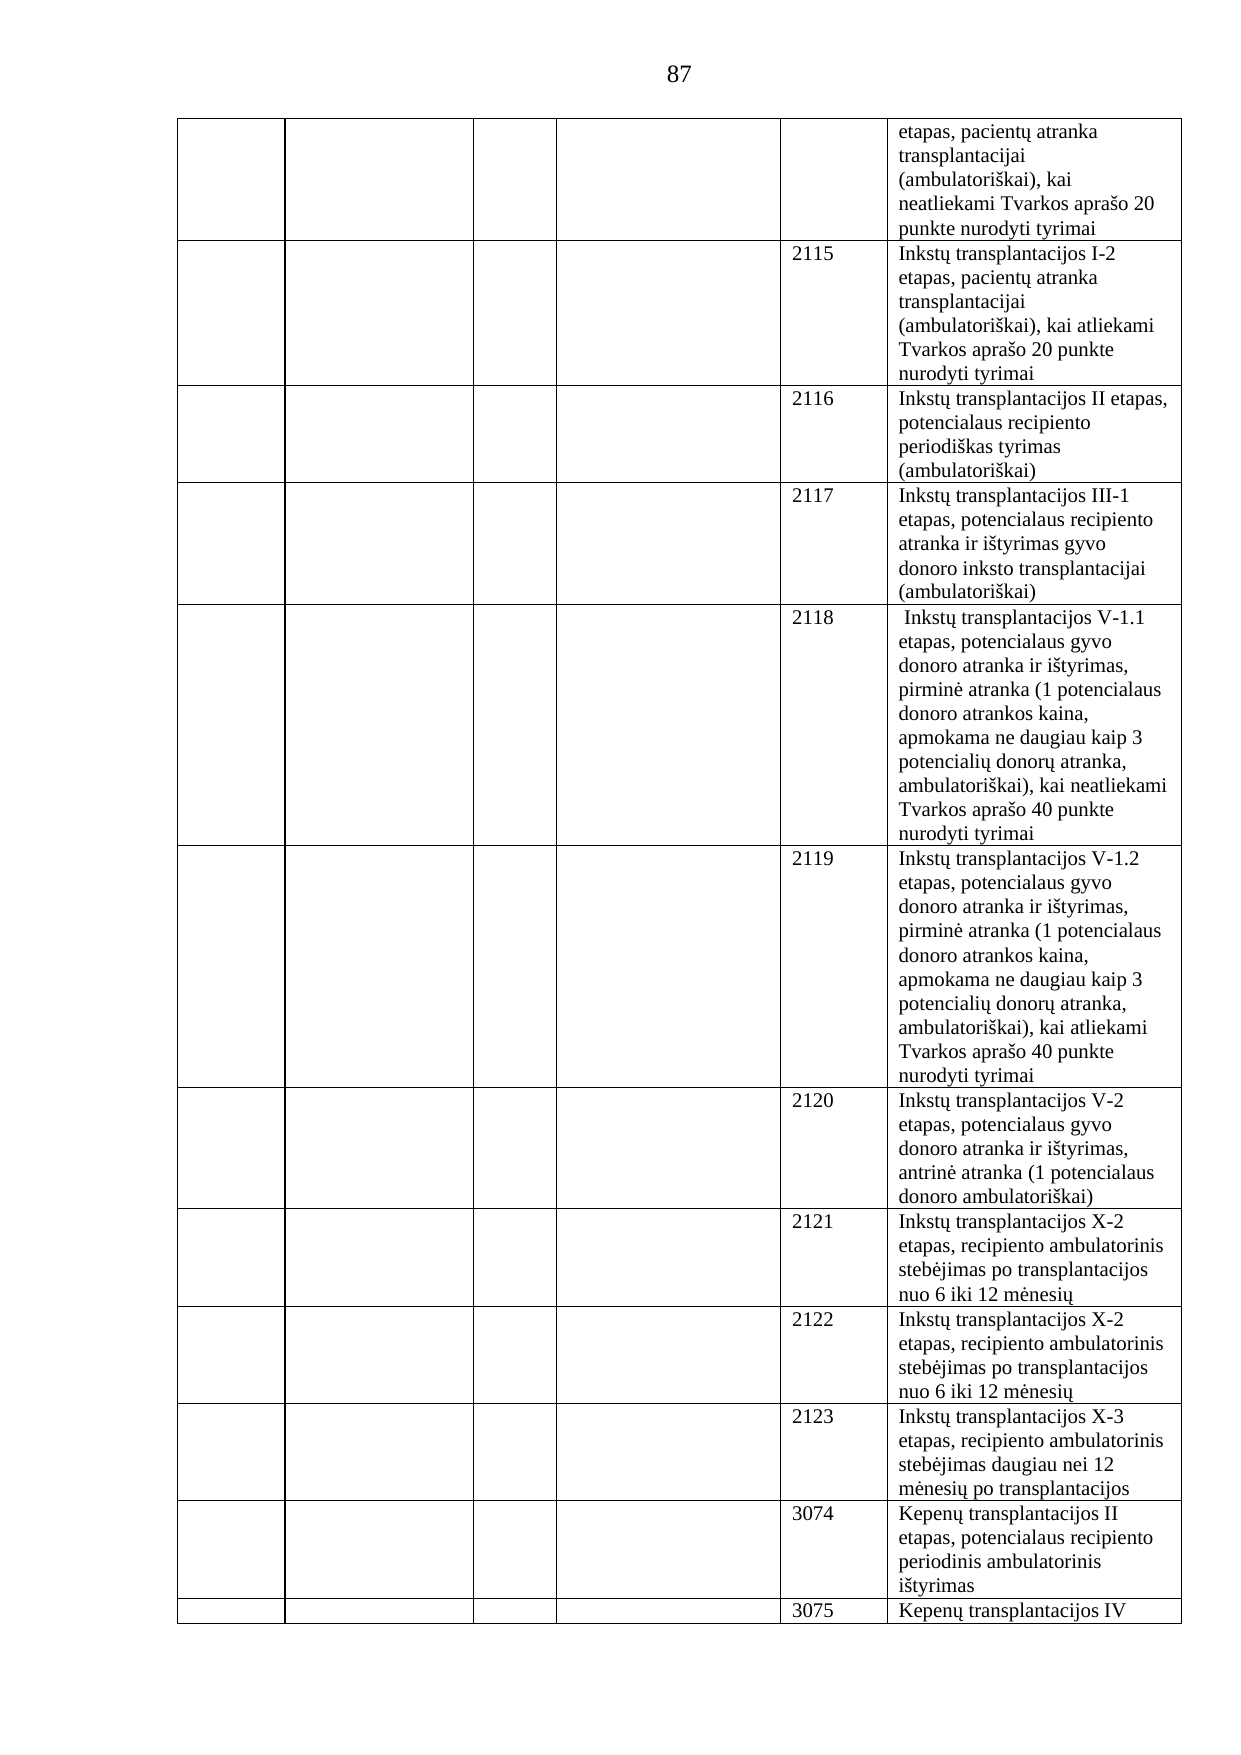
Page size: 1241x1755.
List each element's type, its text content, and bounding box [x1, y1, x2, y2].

table_cell Inkstų transplantacijos I-2 etapas, pacientų atranka transplantacijai (ambulatoriškai), kai atliekami Tvarkos aprašo 20 punkte nurodyti tyrimai [888, 241, 1181, 385]
table_cell [286, 1501, 473, 1597]
table_cell [557, 1088, 780, 1208]
table_cell [286, 483, 473, 603]
table_cell [474, 605, 556, 845]
table_cell [557, 119, 780, 239]
table_cell [286, 605, 473, 845]
table_cell [286, 1307, 473, 1403]
table_cell [557, 386, 780, 482]
table_cell Kepenų transplantacijos II etapas, potencialaus recipiento periodinis ambulatorinis ištyrimas [888, 1501, 1181, 1597]
table_cell [286, 241, 473, 385]
table_cell 2123 [781, 1404, 887, 1500]
table_cell 3075 [781, 1599, 887, 1622]
table_cell [474, 1088, 556, 1208]
table_cell [178, 483, 284, 603]
table_cell etapas, pacientų atranka transplantacijai (ambulatoriškai), kai neatliekami Tvarkos aprašo 20 punkte nurodyti tyrimai [888, 119, 1181, 239]
table_cell Inkstų transplantacijos V-1.1 etapas, potencialaus gyvo donoro atranka ir ištyrimas, pirminė atranka (1 potencialaus donoro atrankos kaina, apmokama ne daugiau kaip 3 potencialių donorų atranka, ambulatoriškai), kai neatliekami Tvarkos aprašo 40 punkte nurodyti tyrimai [888, 605, 1181, 845]
table_cell Inkstų transplantacijos II etapas, potencialaus recipiento periodiškas tyrimas (ambulatoriškai) [888, 386, 1181, 482]
table_cell 2117 [781, 483, 887, 603]
table_cell [557, 1307, 780, 1403]
table_cell [286, 1209, 473, 1306]
table_cell [474, 846, 556, 1087]
table_cell [474, 1209, 556, 1306]
table_cell [286, 846, 473, 1087]
table_cell 3074 [781, 1501, 887, 1597]
table_cell 2121 [781, 1209, 887, 1306]
table_cell [474, 386, 556, 482]
table_cell 2115 [781, 241, 887, 385]
table_cell [178, 241, 284, 385]
table_cell [178, 605, 284, 845]
table_cell [474, 1599, 556, 1622]
table_cell Inkstų transplantacijos X-2 etapas, recipiento ambulatorinis stebėjimas po transplantacijos nuo 6 iki 12 mėnesių [888, 1209, 1181, 1306]
table_cell [178, 386, 284, 482]
table_cell [178, 1209, 284, 1306]
table_cell [474, 1501, 556, 1597]
table_cell [557, 483, 780, 603]
table_cell [474, 241, 556, 385]
table_cell [557, 241, 780, 385]
table_cell [557, 1209, 780, 1306]
table_cell 2122 [781, 1307, 887, 1403]
table_cell [286, 1599, 473, 1622]
table_cell [781, 119, 887, 239]
table_cell [557, 605, 780, 845]
table_cell [178, 1307, 284, 1403]
table_cell [557, 1501, 780, 1597]
table_cell [474, 1307, 556, 1403]
table_cell [178, 1599, 284, 1622]
table_cell [178, 1404, 284, 1500]
table_cell 2120 [781, 1088, 887, 1208]
table_cell [178, 1088, 284, 1208]
table_cell [178, 119, 284, 239]
table_cell Inkstų transplantacijos V-2 etapas, potencialaus gyvo donoro atranka ir ištyrimas, antrinė atranka (1 potencialaus donoro ambulatoriškai) [888, 1088, 1181, 1208]
table_cell [474, 483, 556, 603]
table_cell 2119 [781, 846, 887, 1087]
table_cell [286, 1404, 473, 1500]
table_cell Inkstų transplantacijos X-3 etapas, recipiento ambulatorinis stebėjimas daugiau nei 12 mėnesių po transplantacijos [888, 1404, 1181, 1500]
table_cell [474, 119, 556, 239]
table_cell 2116 [781, 386, 887, 482]
table_cell 2118 [781, 605, 887, 845]
table_cell [557, 846, 780, 1087]
table_cell [178, 1501, 284, 1597]
table_cell Inkstų transplantacijos III-1 etapas, potencialaus recipiento atranka ir ištyrimas gyvo donoro inksto transplantacijai (ambulatoriškai) [888, 483, 1181, 603]
table_cell [286, 386, 473, 482]
table_cell [474, 1404, 556, 1500]
table_cell [557, 1404, 780, 1500]
table_cell Inkstų transplantacijos V-1.2 etapas, potencialaus gyvo donoro atranka ir ištyrimas, pirminė atranka (1 potencialaus donoro atrankos kaina, apmokama ne daugiau kaip 3 potencialių donorų atranka, ambulatoriškai), kai atliekami Tvarkos aprašo 40 punkte nurodyti tyrimai [888, 846, 1181, 1087]
table_cell [178, 846, 284, 1087]
table_cell [286, 1088, 473, 1208]
table_cell Kepenų transplantacijos IV [888, 1599, 1181, 1622]
table_cell [557, 1599, 780, 1622]
table_cell [286, 119, 473, 239]
table_cell Inkstų transplantacijos X-2 etapas, recipiento ambulatorinis stebėjimas po transplantacijos nuo 6 iki 12 mėnesių [888, 1307, 1181, 1403]
